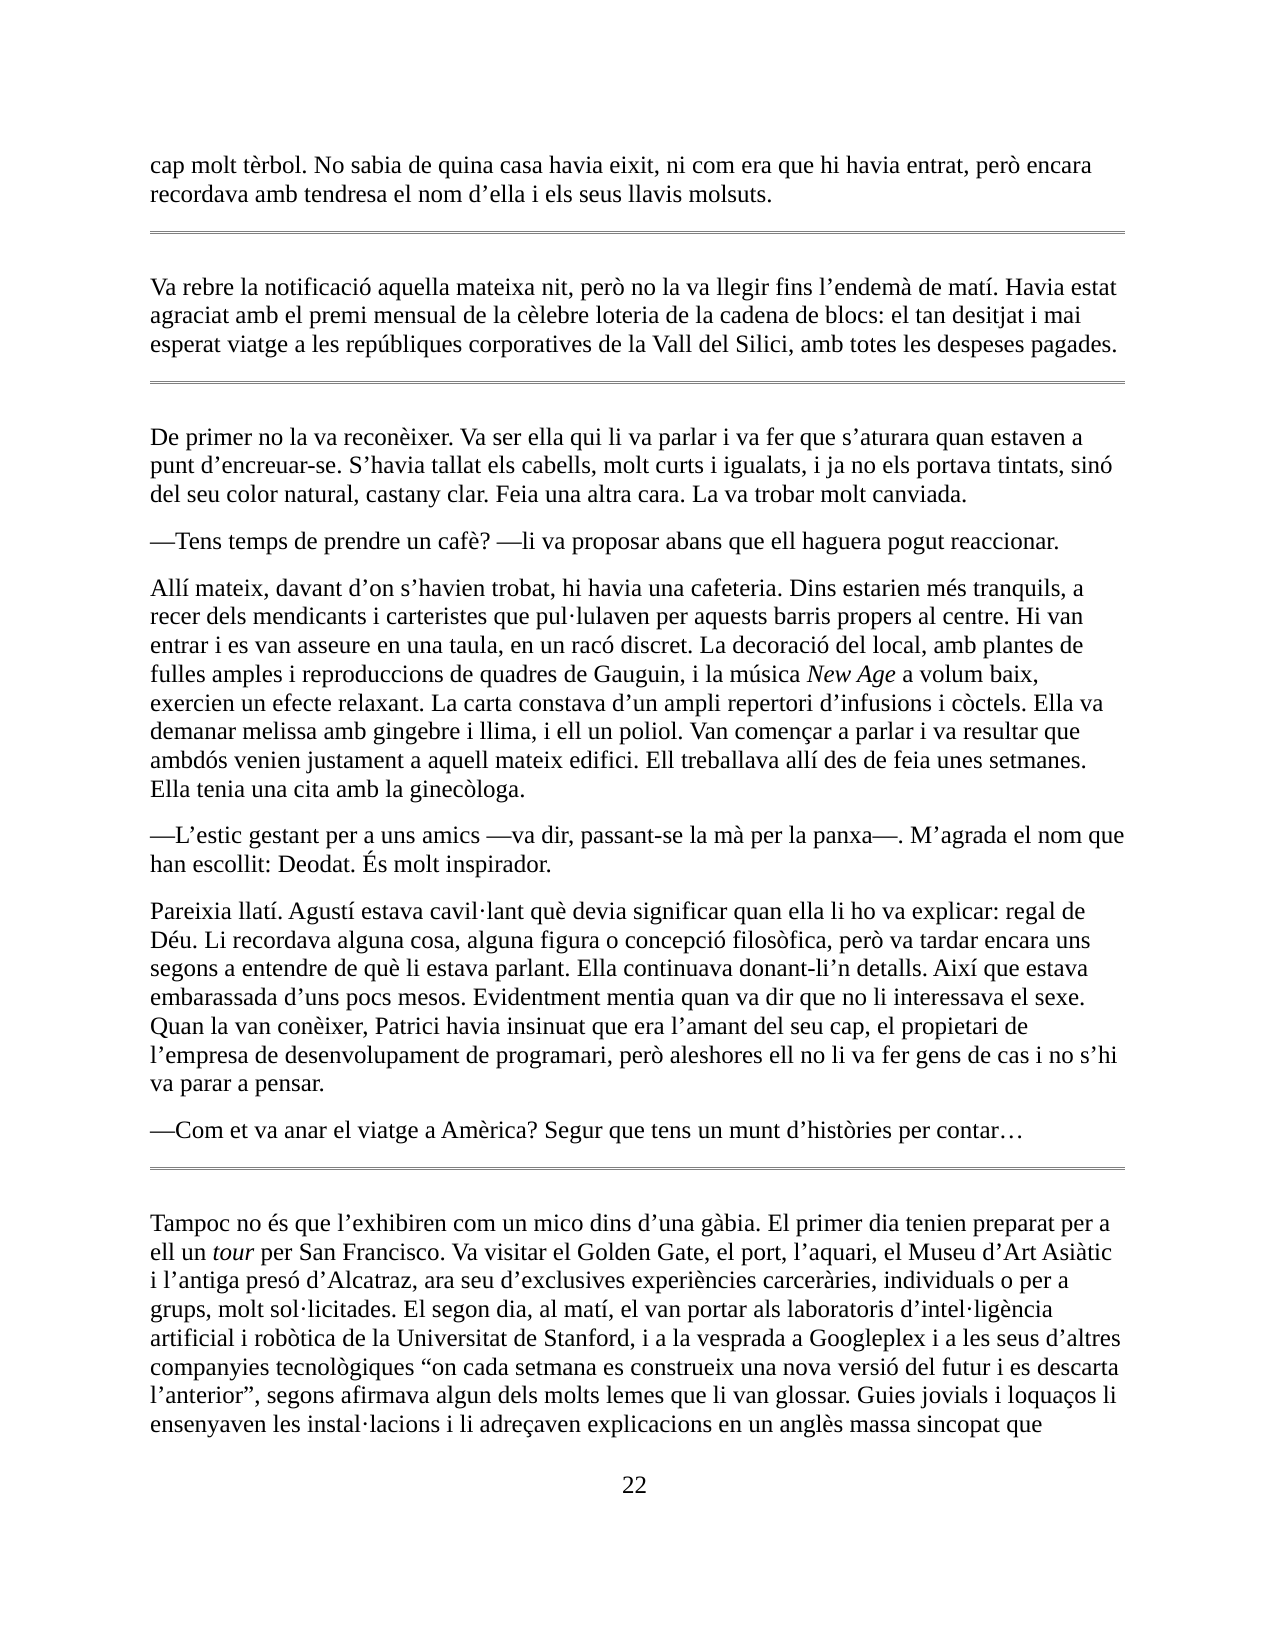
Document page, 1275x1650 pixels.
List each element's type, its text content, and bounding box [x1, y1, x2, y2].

text —Tens temps de prendre un cafè? —li va proposar abans que ell haguera pogut reaccionar. [150, 526, 1125, 555]
text —L’estic gestant per a uns amics —va dir, passant-se la mà per la panxa—. M’agrada el nom que han escollit: Deodat. És molt inspirador. [150, 821, 1125, 878]
text —Com et va anar el viatge a Amèrica? Segur que tens un munt d’històries per contar… [150, 1115, 1125, 1144]
text Pareixia llatí. Agustí estava cavil·lant què devia significar quan ella li ho va explicar: regal de Déu. Li recordava alguna cosa, alguna figura o concepció filosòfica, però va tardar encara uns segons a entendre de què li estava parlant. Ella continuava donant-li’n detalls. Així que estava embarassada d’uns pocs mesos. Evidentment mentia quan va dir que no li interessava el sexe. Quan la van conèixer, Patrici havia insinuat que era l’amant del seu cap, el propietari de l’empresa de desenvolupament de programari, però aleshores ell no li va fer gens de cas i no s’hi va parar a pensar. [150, 896, 1125, 1097]
text cap molt tèrbol. No sabia de quina casa havia eixit, ni com era que hi havia entrat, però encara recordava amb tendresa el nom d’ella i els seus llavis molsuts. [150, 150, 1125, 207]
text Tampoc no és que l’exhibiren com un mico dins d’una gàbia. El primer dia tenien preparat per a ell un tour per San Francisco. Va visitar el Golden Gate, el port, l’aquari, el Museu d’Art Asiàtic i l’antiga presó d’Alcatraz, ara seu d’exclusives experiències carceràries, individuals o per a grups, molt sol·licitades. El segon dia, al matí, el van portar als laboratoris d’intel·ligència artificial i robòtica de la Universitat de Stanford, i a la vesprada a Googleplex i a les seus d’altres companyies tecnològiques “on cada setmana es construeix una nova versió del futur i es descarta l’anterior”, segons afirmava algun dels molts lemes que li van glossar. Guies jovials i loquaços li ensenyaven les instal·lacions i li adreçaven explicacions en un anglès massa sincopat que [150, 1208, 1125, 1438]
text Va rebre la notificació aquella mateixa nit, però no la va llegir fins l’endemà de matí. Havia estat agraciat amb el premi mensual de la cèlebre loteria de la cadena de blocs: el tan desitjat i mai esperat viatge a les repúbliques corporatives de la Vall del Silici, amb totes les despeses pagades. [150, 272, 1125, 358]
text De primer no la va reconèixer. Va ser ella qui li va parlar i va fer que s’aturara quan estaven a punt d’encreuar-se. S’havia tallat els cabells, molt curts i igualats, i ja no els portava tintats, sinó del seu color natural, castany clar. Feia una altra cara. La va trobar molt canviada. [150, 422, 1125, 508]
text Allí mateix, davant d’on s’havien trobat, hi havia una cafeteria. Dins estarien més tranquils, a recer dels mendicants i carteristes que pul·lulaven per aquests barris propers al centre. Hi van entrar i es van asseure en una taula, en un racó discret. La decoració del local, amb plantes de fulles amples i reproduccions de quadres de Gauguin, i la música New Age a volum baix, exercien un efecte relaxant. La carta constava d’un ampli repertori d’infusions i còctels. Ella va demanar melissa amb gingebre i llima, i ell un poliol. Van començar a parlar i va resultar que ambdós venien justament a aquell mateix edifici. Ell treballava allí des de feia unes setmanes. Ella tenia una cita amb la ginecòloga. [150, 573, 1125, 803]
